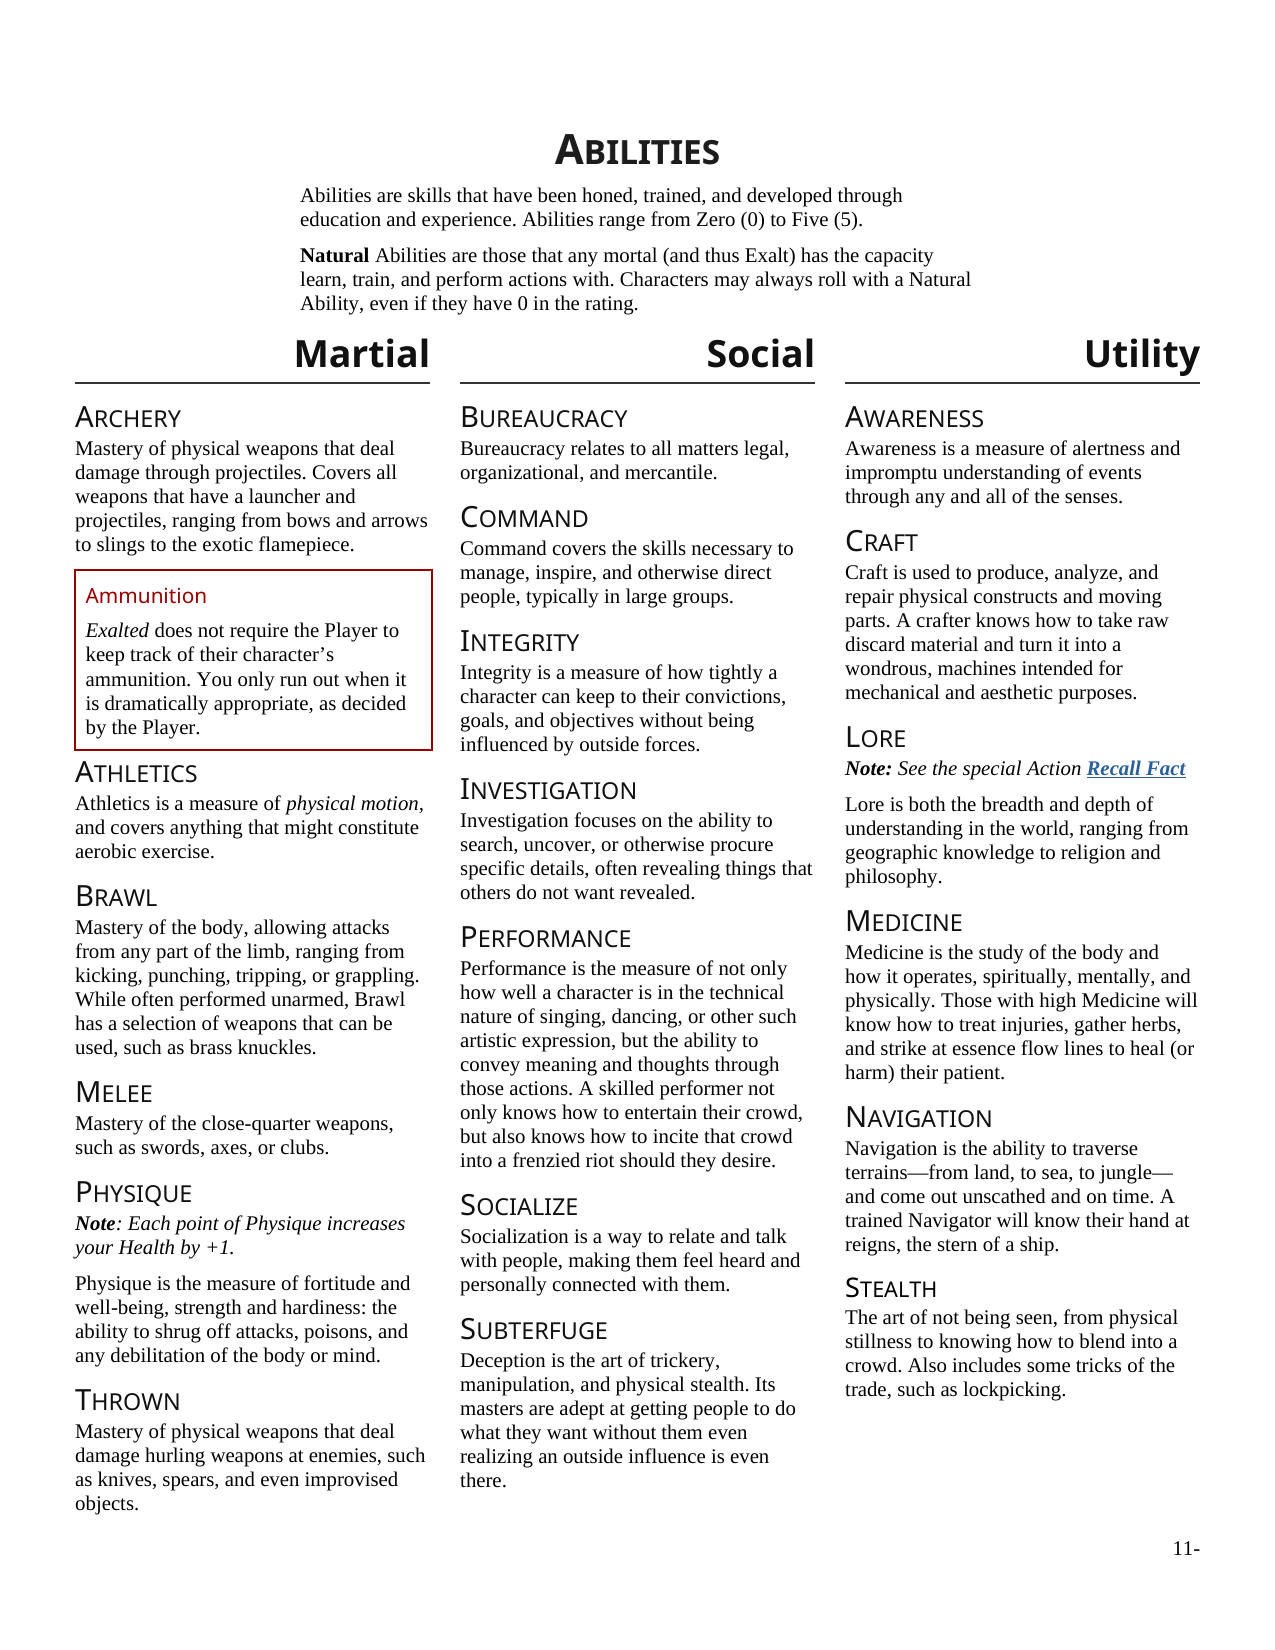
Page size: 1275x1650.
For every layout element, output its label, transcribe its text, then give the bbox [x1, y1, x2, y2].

subtitle Bureaucracy [460, 396, 815, 436]
text Mastery of physical weapons that deal damage through projectiles. Covers all weapons that have a launcher and projectiles, ranging from bows and arrows to slings to the exotic flamepiece. [75, 436, 430, 556]
text Mastery of the body, allowing attacks from any part of the limb, ranging from kicking, punching, tripping, or grappling. While often performed unarmed, Brawl has a selection of weapons that can be used, such as brass knuckles. [75, 915, 430, 1059]
text Medicine is the study of the body and how it operates, spiritually, mentally, and physically. Those with high Medicine will know how to treat injuries, gather herbs, and strike at essence flow lines to heal (or harm) their patient. [845, 940, 1200, 1084]
text Mastery of physical weapons that deal damage hurling weapons at enemies, such as knives, spears, and even improvised objects. [75, 1418, 430, 1515]
text Performance is the measure of not only how well a character is in the technical nature of singing, dancing, or other such artistic expression, but the ability to convey meaning and thoughts through those actions. A skilled performer not only knows how to entertain their crowd, but also knows how to incite that crowd into a frenzied riot should they desire. [460, 956, 815, 1172]
text Note: See the special Action Recall Fact [845, 756, 1200, 780]
subtitle Performance [460, 916, 815, 956]
table_header Ammunition Exalted does not require the Player to keep track of their character’s ammunition. You only run out when it is dramatically appropriate, as decided by the Player. [76, 571, 431, 749]
subtitle Navigation [845, 1096, 1200, 1136]
subtitle Athletics [75, 751, 430, 791]
subtitle Brawl [75, 875, 430, 915]
text Lore is both the breadth and depth of understanding in the world, ranging from geographic knowledge to religion and philosophy. [845, 792, 1200, 888]
text Athletics is a measure of physical motion, and covers anything that might constitute aerobic exercise. [75, 791, 430, 863]
subtitle Integrity [460, 620, 815, 660]
text Martial [75, 327, 430, 382]
subtitle Medicine [845, 900, 1200, 940]
text Investigation focuses on the ability to search, uncover, or otherwise procure specific details, often revealing things that others do not want revealed. [460, 808, 815, 904]
text Navigation is the ability to traverse terrains—from land, to sea, to jungle—and come out unscathed and on time. A trained Navigator will know their hand at reigns, the stern of a ship. [845, 1136, 1200, 1256]
text Socialization is a way to relate and talk with people, making them feel heard and personally connected with them. [460, 1224, 815, 1296]
text The art of not being seen, from physical stillness to knowing how to blend into a crowd. Also includes some tricks of the trade, such as lockpicking. [845, 1305, 1200, 1401]
subtitle Melee [75, 1071, 430, 1111]
text Awareness is a measure of alertness and impromptu understanding of events through any and all of the senses. [845, 436, 1200, 508]
text Mastery of the close-quarter weapons, such as swords, axes, or clubs. [75, 1111, 430, 1159]
text Integrity is a measure of how tightly a character can keep to their convictions, goals, and objectives without being influenced by outside forces. [460, 660, 815, 756]
subtitle Subterfuge [460, 1308, 815, 1348]
subtitle Socialize [460, 1184, 815, 1224]
subtitle Stealth [845, 1268, 1200, 1305]
text Social [460, 327, 815, 382]
subtitle Thrown [75, 1379, 430, 1418]
text Command covers the skills necessary to manage, inspire, and otherwise direct people, typically in large groups. [460, 536, 815, 608]
subtitle Command [460, 496, 815, 536]
subtitle Archery [75, 396, 430, 436]
subtitle Physique [75, 1171, 430, 1211]
text Physique is the measure of fortitude and well-being, strength and hardiness: the ability to shrug off attacks, poisons, and any debilitation of the body or mind. [75, 1271, 430, 1367]
text Craft is used to produce, analyze, and repair physical constructs and moving parts. A crafter knows how to take raw discard material and turn it into a wondrous, machines intended for mechanical and aesthetic purposes. [845, 560, 1200, 704]
subtitle Investigation [460, 768, 815, 808]
text Deception is the art of trickery, manipulation, and physical stealth. Its masters are adept at getting people to do what they want without them even realizing an outside influence is even there. [460, 1348, 815, 1492]
subtitle Lore [845, 716, 1200, 756]
text Abilities are skills that have been honed, trained, and developed through education and experience. Abilities range from Zero (0) to Five (5). [300, 183, 975, 231]
subtitle Abilities [75, 120, 1200, 177]
subtitle Craft [845, 520, 1200, 560]
text Natural Abilities are those that any mortal (and thus Exalt) has the capacity learn, train, and perform actions with. Characters may always roll with a Natural Ability, even if they have 0 in the rating. [300, 243, 975, 315]
subtitle Awareness [845, 396, 1200, 436]
text Utility [845, 327, 1200, 382]
text Bureaucracy relates to all matters legal, organizational, and mercantile. [460, 436, 815, 484]
text Note: Each point of Physique increases your Health by +1. [75, 1211, 430, 1259]
